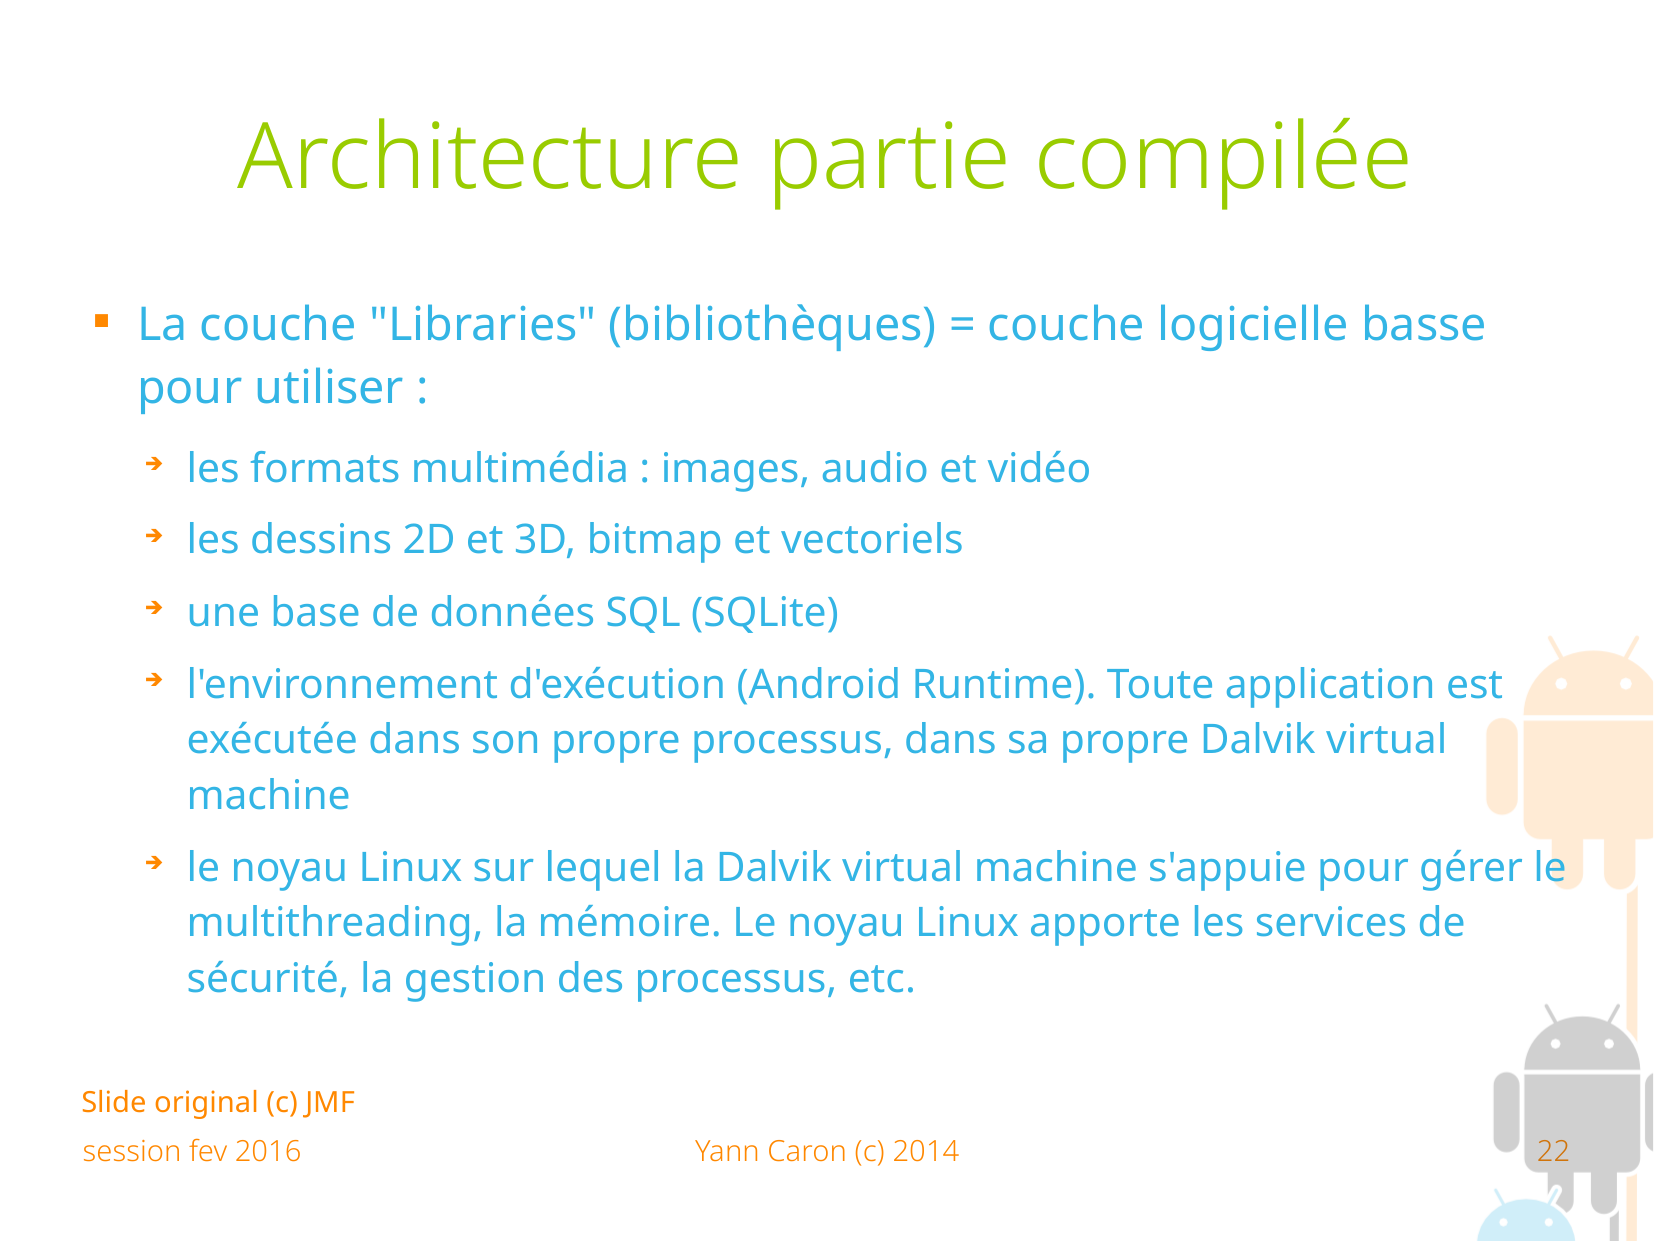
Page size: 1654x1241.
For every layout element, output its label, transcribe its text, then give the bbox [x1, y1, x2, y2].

text_box Slide original (c) JMF [66, 1073, 379, 1123]
picture [240, 423, 1654, 1241]
title Architecture partie compilée [82, 49, 1571, 257]
list La couche "Libraries" (bibliothèques) = couche logicielle basse pour utiliser : les formats multimédia : images, audio et vidéo les dessins 2D et 3D, bitmap et vectoriels une base de données SQL (SQLite) l'environnement d'exécution (Android Runtime). Toute application est exécutée dans son propre processus, dans sa propre Dalvik virtual machine le noyau Linux sur lequel la Dalvik virtual machine s'appuie pour gérer le multithreading, la mémoire. Le noyau Linux apporte les services de sécurité, la gestion des processus, etc. [82, 290, 1571, 1010]
